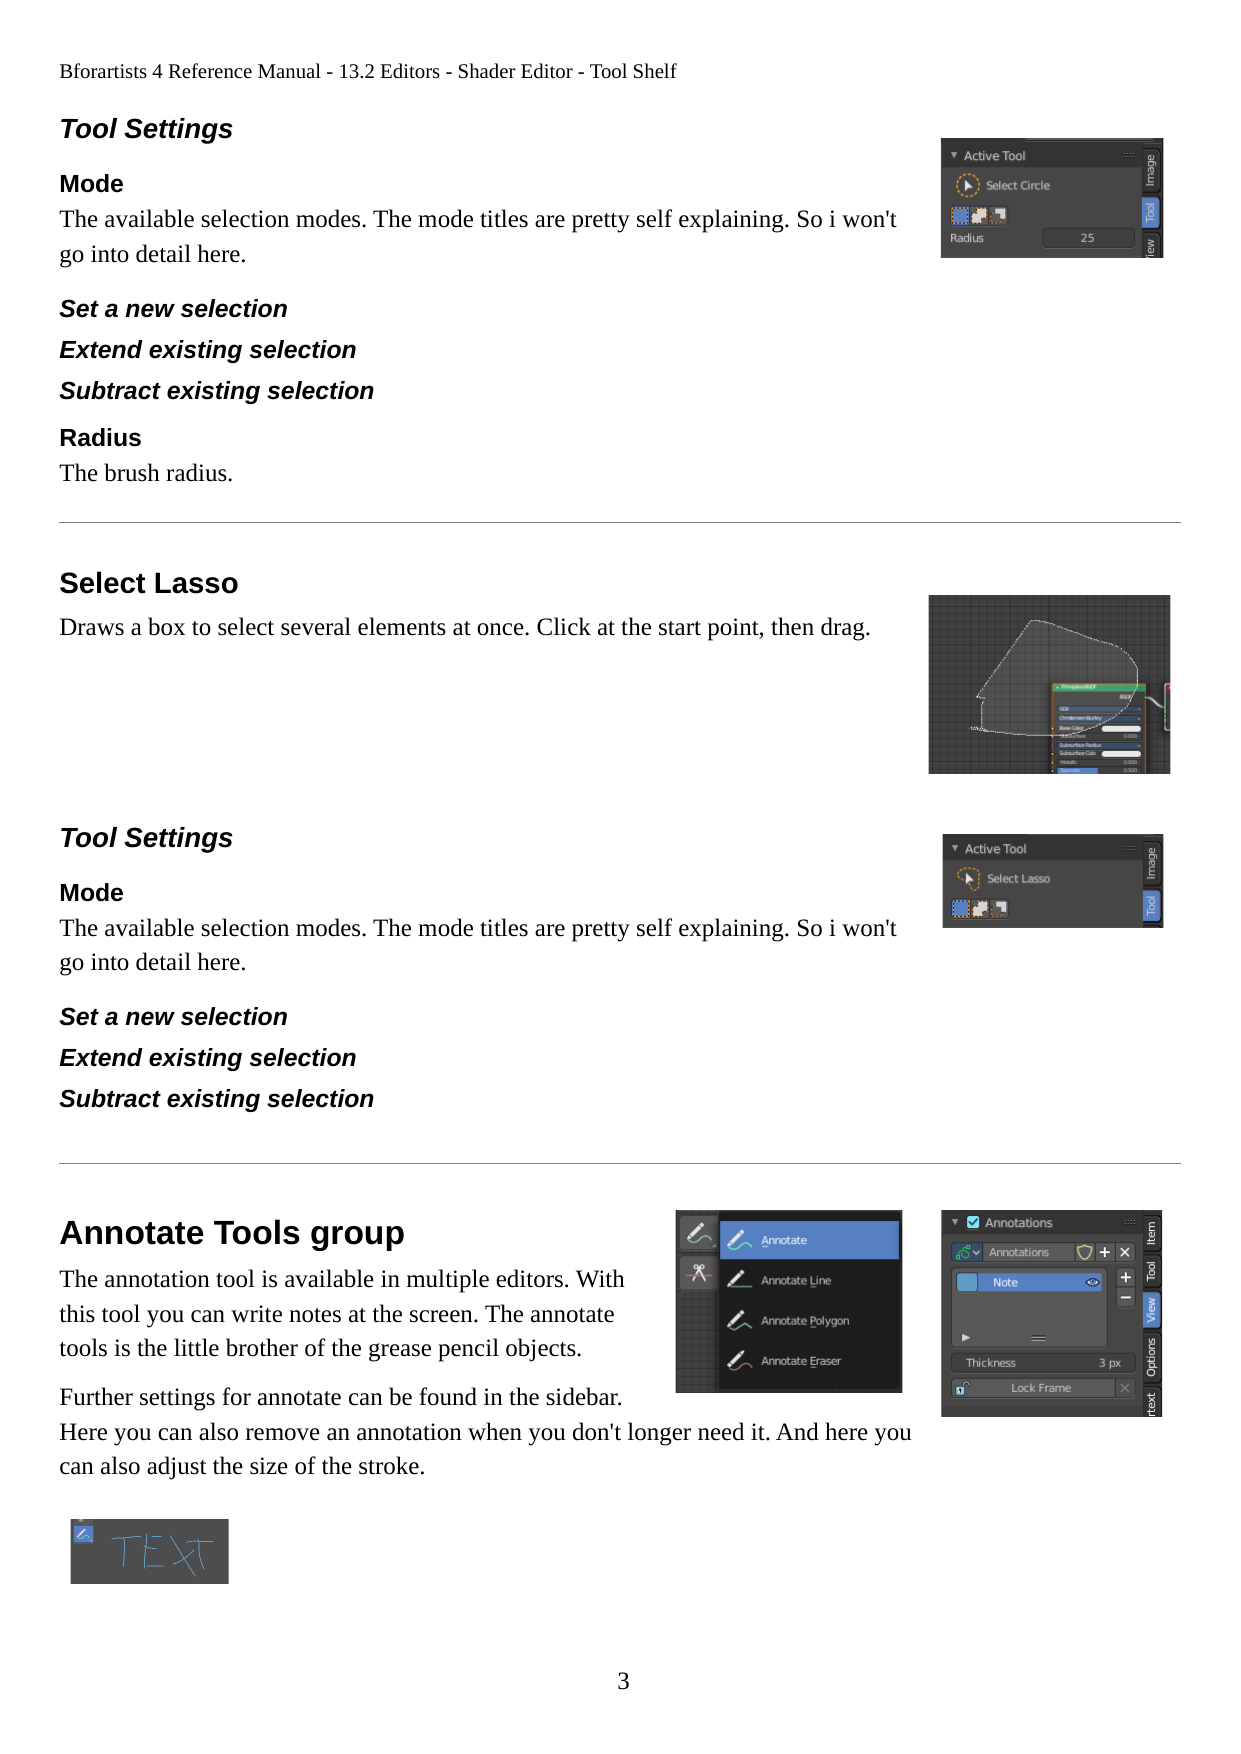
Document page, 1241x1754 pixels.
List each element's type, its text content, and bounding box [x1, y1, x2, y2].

subtitle Set a new selection [59, 294, 1181, 323]
subtitle Extend existing selection [59, 1043, 1181, 1072]
subtitle [903, 1213, 941, 1252]
picture [940, 138, 1164, 258]
subtitle Subtract existing selection [59, 376, 1181, 405]
subtitle Mode [59, 169, 940, 198]
subtitle Annotate Tools group [59, 1213, 675, 1252]
subtitle [1163, 1213, 1181, 1252]
picture [928, 595, 1171, 774]
text The annotation tool is available in multiple editors. With this tool you can write notes at the screen. The annotate tools is the little brother of the grease pencil objects. [59, 1264, 675, 1362]
subtitle Tool Settings [59, 113, 1181, 144]
picture [942, 834, 1164, 928]
subtitle Mode [59, 878, 942, 906]
text The brush radius. [59, 458, 1181, 487]
subtitle Extend existing selection [59, 335, 1181, 364]
text The available selection modes. The mode titles are pretty self explaining. So i won't go into detail here. [59, 204, 1181, 267]
text Draws a box to select several elements at once. Click at the start point, then drag. [59, 612, 928, 641]
picture [70, 1519, 229, 1584]
subtitle Radius [59, 423, 1181, 452]
subtitle Select Lasso [59, 566, 1181, 600]
text Further settings for annotate can be found in the sidebar. Here you can also remove an annotation when you don't longer need it. And here you can also adjust the size of the stroke. [59, 1382, 1181, 1480]
text [903, 1264, 941, 1362]
subtitle Tool Settings [59, 821, 1181, 853]
picture [675, 1210, 903, 1393]
subtitle Set a new selection [59, 1002, 1181, 1031]
picture [941, 1210, 1163, 1417]
text The available selection modes. The mode titles are pretty self explaining. So i won't go into detail here. [59, 913, 1181, 976]
subtitle [1164, 169, 1181, 198]
subtitle [1164, 878, 1181, 906]
subtitle Subtract existing selection [59, 1084, 1181, 1113]
